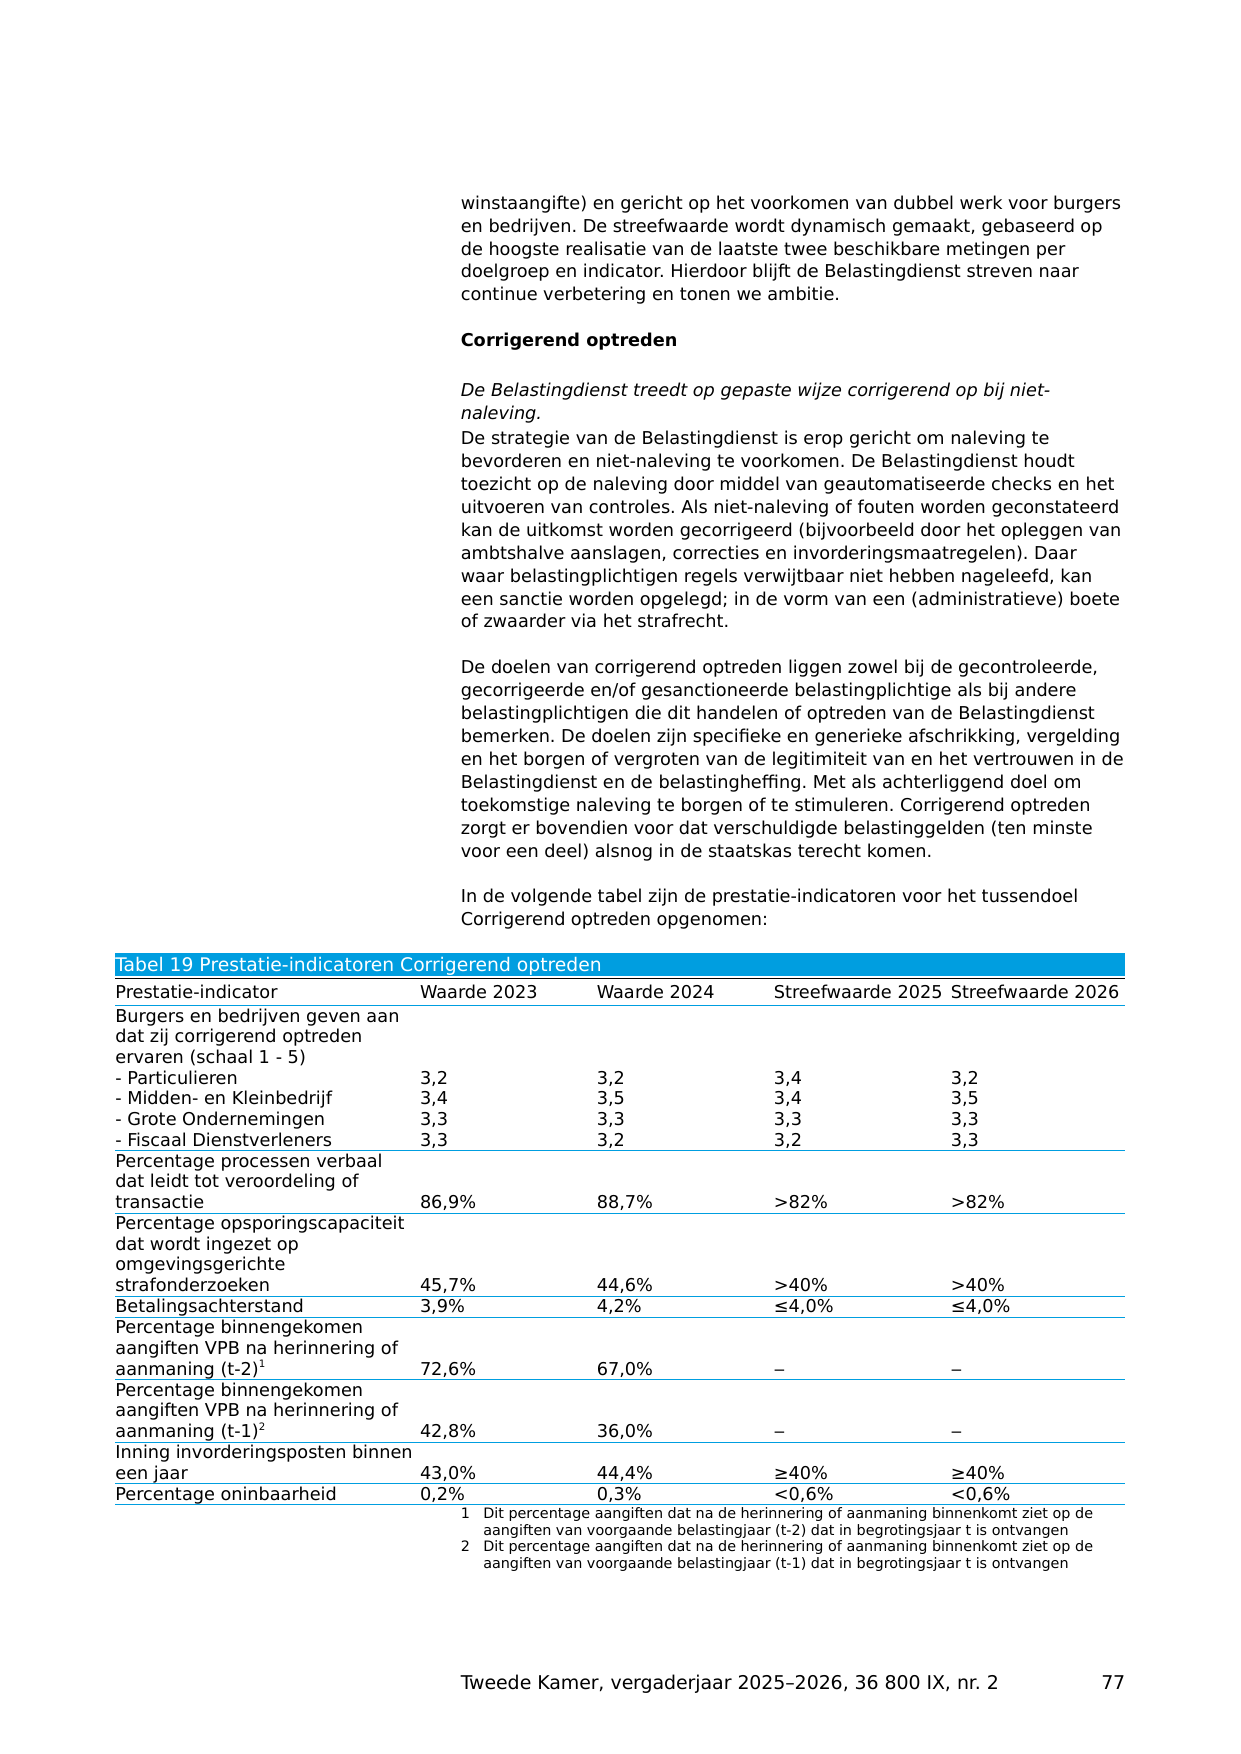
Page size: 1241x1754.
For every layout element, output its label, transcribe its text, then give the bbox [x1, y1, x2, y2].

table_cell [594, 1006, 771, 1068]
table_cell ≥40% [771, 1443, 948, 1483]
table_cell 86,9% [417, 1151, 594, 1212]
table_cell - Particulieren [115, 1068, 417, 1088]
table_cell >82% [771, 1151, 948, 1212]
table_cell [948, 1006, 1125, 1068]
table_cell - Fiscaal Dienstverleners [115, 1130, 417, 1150]
table_cell 4,2% [594, 1297, 771, 1317]
table_cell 43,0% [417, 1443, 594, 1483]
table_cell >40% [948, 1214, 1125, 1296]
table_cell 3,2 [594, 1130, 771, 1150]
text In de volgende tabel zijn de prestatie-indicatoren voor het tussendoel Corrigerend optreden opgenomen: [461, 884, 1125, 930]
table_cell ≤4,0% [771, 1297, 948, 1317]
table_cell Inning invorderingsposten binnen een jaar [115, 1443, 417, 1483]
table_cell 44,6% [594, 1214, 771, 1296]
table_cell ‒ [948, 1318, 1125, 1379]
table_cell Waarde 2023 [417, 979, 594, 1005]
text De Belastingdienst treedt op gepaste wijze corrigerend op bij niet-naleving. [461, 378, 1125, 424]
table_cell 44,4% [594, 1443, 771, 1483]
table_cell 3,3 [948, 1130, 1125, 1150]
table_cell 3,3 [771, 1109, 948, 1129]
list Dit percentage aangiften dat na de herinnering of aanmaning binnenkomt ziet op de aangiften van voorgaande belastingjaar (t-1) dat in begrotingsjaar t is ontvangen [461, 1538, 1125, 1572]
table_cell Waarde 2024 [594, 979, 771, 1005]
text De doelen van corrigerend optreden liggen zowel bij de gecontroleerde, gecorrigeerde en/of gesanctioneerde belastingplichtige als bij andere belastingplichtigen die dit handelen of optreden van de Belastingdienst bemerken. De doelen zijn specifieke en generieke afschrikking, vergelding en het borgen of vergroten van de legitimiteit van en het vertrouwen in de Belastingdienst en de belastingheffing. Met als achterliggend doel om toekomstige naleving te borgen of te stimuleren. Corrigerend optreden zorgt er bovendien voor dat verschuldigde belastinggelden (ten minste voor een deel) alsnog in de staatskas terecht komen. [461, 655, 1125, 862]
table_cell 45,7% [417, 1214, 594, 1296]
table_cell 3,2 [771, 1130, 948, 1150]
table_cell 3,2 [417, 1068, 594, 1088]
table_cell >82% [948, 1151, 1125, 1212]
table_cell 0,3% [594, 1484, 771, 1504]
table_cell 3,2 [948, 1068, 1125, 1088]
table_cell Prestatie-indicator [115, 979, 417, 1005]
table_cell Streefwaarde 2025 [771, 979, 948, 1005]
table_cell 88,7% [594, 1151, 771, 1212]
table_cell 67,0% [594, 1318, 771, 1379]
text De strategie van de Belastingdienst is erop gericht om naleving te bevorderen en niet-naleving te voorkomen. De Belastingdienst houdt toezicht op de naleving door middel van geautomatiseerde checks en het uitvoeren van controles. Als niet-naleving of fouten worden geconstateerd kan de uitkomst worden gecorrigeerd (bijvoorbeeld door het opleggen van ambtshalve aanslagen, correcties en invorderingsmaatregelen). Daar waar belastingplichtigen regels verwijtbaar niet hebben nageleefd, kan een sanctie worden opgelegd; in de vorm van een (administratieve) boete of zwaarder via het strafrecht. [461, 426, 1125, 632]
table_cell 3,3 [417, 1130, 594, 1150]
table_cell 42,8% [417, 1380, 594, 1441]
table_cell ≥40% [948, 1443, 1125, 1483]
table_cell 3,2 [594, 1068, 771, 1088]
text winstaangifte) en gericht op het voorkomen van dubbel werk voor burgers en bedrijven. De streefwaarde wordt dynamisch gemaakt, gebaseerd op de hoogste realisatie van de laatste twee beschikbare metingen per doelgroep en indicator. Hierdoor blijft de Belastingdienst streven naar continue verbetering en tonen we ambitie. [461, 191, 1125, 305]
table_cell <0,6% [948, 1484, 1125, 1504]
table_cell 3,5 [948, 1088, 1125, 1109]
table_cell Percentage oninbaarheid [115, 1484, 417, 1504]
table_cell 3,9% [417, 1297, 594, 1317]
table_cell 3,3 [417, 1109, 594, 1129]
table_cell 3,4 [771, 1088, 948, 1109]
table_cell ‒ [771, 1380, 948, 1441]
table_cell 36,0% [594, 1380, 771, 1441]
table_cell - Grote Ondernemingen [115, 1109, 417, 1129]
table_cell >40% [771, 1214, 948, 1296]
table_cell ‒ [771, 1318, 948, 1379]
table_cell [771, 1006, 948, 1068]
table_cell Burgers en bedrijven geven aan dat zij corrigerend optreden ervaren (schaal 1 - 5) [115, 1006, 417, 1068]
table_cell ≤4,0% [948, 1297, 1125, 1317]
list Dit percentage aangiften dat na de herinnering of aanmaning binnenkomt ziet op de aangiften van voorgaande belastingjaar (t-2) dat in begrotingsjaar t is ontvangen [461, 1505, 1125, 1538]
table_cell 3,5 [594, 1088, 771, 1109]
text Corrigerend optreden [461, 328, 1125, 351]
table_cell 3,4 [417, 1088, 594, 1109]
table_cell 3,3 [594, 1109, 771, 1129]
table_cell - Midden- en Kleinbedrijf [115, 1088, 417, 1109]
table_cell ‒ [948, 1380, 1125, 1441]
table_cell 3,3 [948, 1109, 1125, 1129]
table_cell [417, 1006, 594, 1068]
table_cell <0,6% [771, 1484, 948, 1504]
table_cell Percentage binnengekomen aangiften VPB na herinnering of aanmaning (t-2)1 [115, 1318, 417, 1379]
table_cell 3,4 [771, 1068, 948, 1088]
table_cell Percentage opsporingscapaciteit dat wordt ingezet op omgevingsgerichte strafonderzoeken [115, 1214, 417, 1296]
table_cell Betalingsachterstand [115, 1297, 417, 1317]
table_cell Percentage processen verbaal dat leidt tot veroordeling of transactie [115, 1151, 417, 1212]
table_cell 0,2% [417, 1484, 594, 1504]
table_cell Streefwaarde 2026 [948, 979, 1125, 1005]
table_cell Percentage binnengekomen aangiften VPB na herinnering of aanmaning (t-1)2 [115, 1380, 417, 1441]
table_cell 72,6% [417, 1318, 594, 1379]
